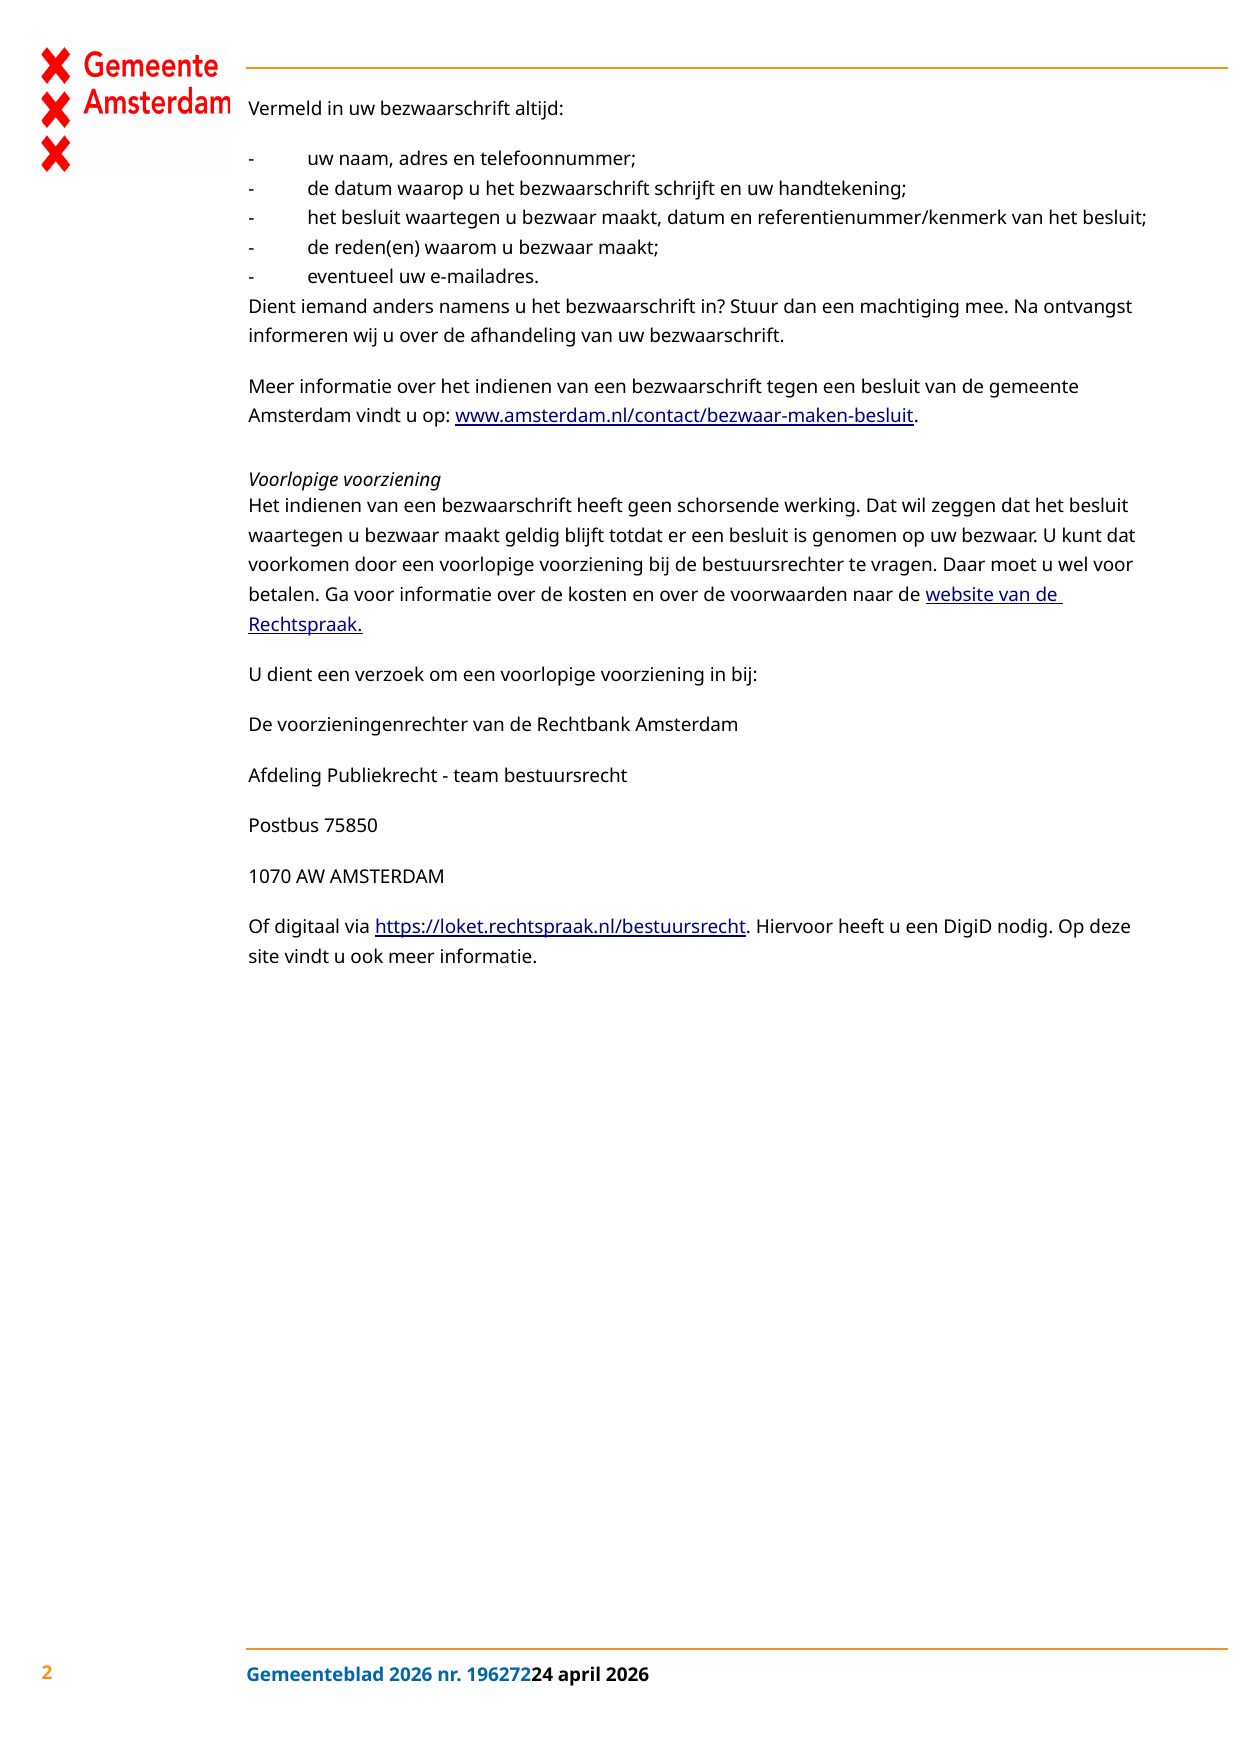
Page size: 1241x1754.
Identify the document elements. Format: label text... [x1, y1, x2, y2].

text Voorlopige voorziening [248, 467, 1152, 492]
text Of digitaal via https://loket.rechtspraak.nl/bestuursrecht. Hiervoor heeft u een DigiD nodig. Op deze site vindt u ook meer informatie. [248, 913, 1152, 968]
text Meer informatie over het indienen van een bezwaarschrift tegen een besluit van de gemeente Amsterdam vindt u op: www.amsterdam.nl/contact/bezwaar-maken-besluit. [248, 373, 1152, 428]
list eventueel uw e-mailadres. [248, 263, 1152, 289]
text Dient iemand anders namens u het bezwaarschrift in? Stuur dan een machtiging mee. Na ontvangst informeren wij u over de afhandeling van uw bezwaarschrift. [248, 293, 1152, 348]
text Het indienen van een bezwaarschrift heeft geen schorsende werking. Dat wil zeggen dat het besluit waartegen u bezwaar maakt geldig blijft totdat er een besluit is genomen op uw bezwaar. U kunt dat voorkomen door een voorlopige voorziening bij de bestuursrechter te vragen. Daar moet u wel voor betalen. Ga voor informatie over de kosten en over de voorwaarden naar de website van de Rechtspraak. [248, 492, 1152, 636]
text Postbus 75850 [248, 812, 1152, 838]
list het besluit waartegen u bezwaar maakt, datum en referentienummer/kenmerk van het besluit; [248, 204, 1152, 230]
text U dient een verzoek om een voorlopige voorziening in bij: [248, 661, 1152, 687]
list de reden(en) waarom u bezwaar maakt; [248, 234, 1152, 260]
picture [41, 47, 231, 172]
text De voorzieningenrechter van de Rechtbank Amsterdam [248, 712, 1152, 737]
list uw naam, adres en telefoonnummer; [248, 145, 1152, 171]
text 1070 AW AMSTERDAM [248, 863, 1152, 888]
text Vermeld in uw bezwaarschrift altijd: [248, 95, 1152, 121]
text Afdeling Publiekrecht - team bestuursrecht [248, 762, 1152, 788]
list de datum waarop u het bezwaarschrift schrijft en uw handtekening; [248, 175, 1152, 201]
